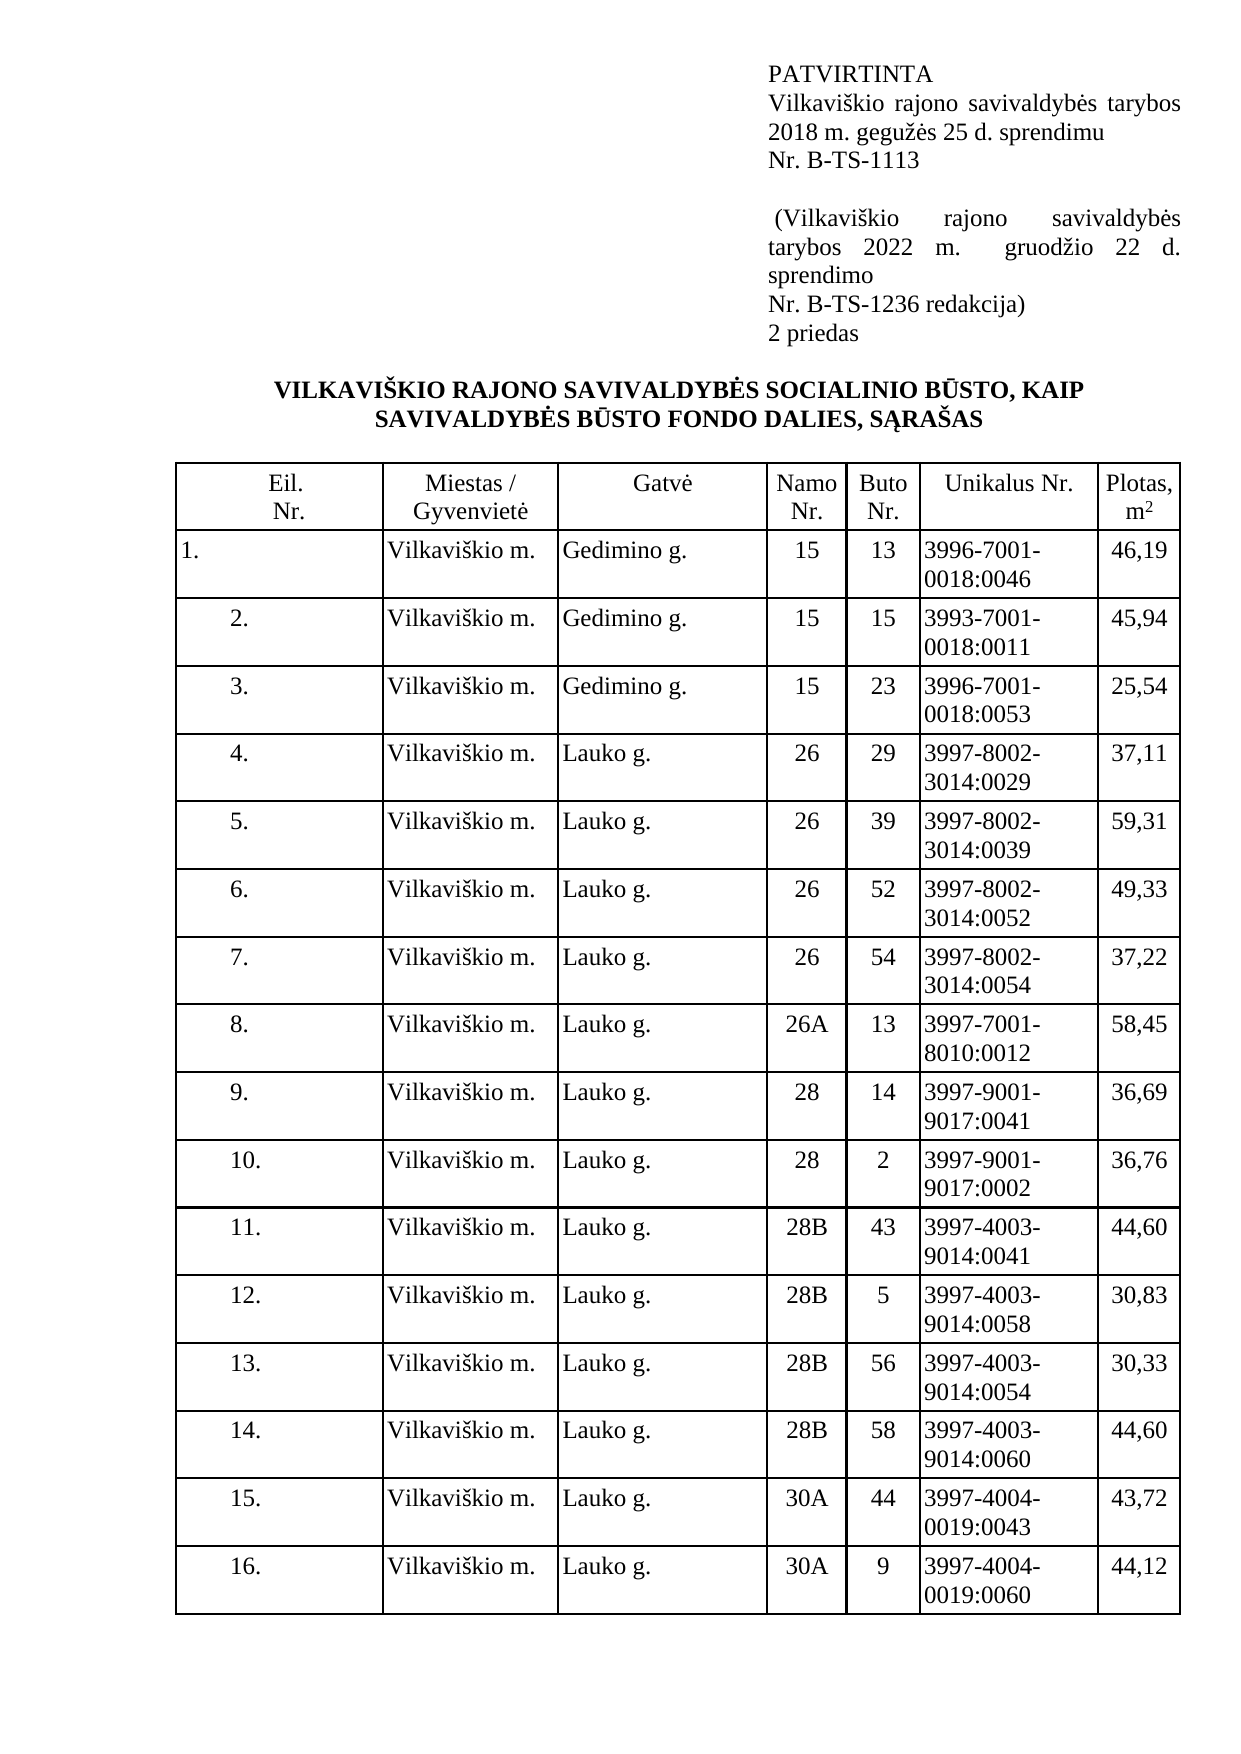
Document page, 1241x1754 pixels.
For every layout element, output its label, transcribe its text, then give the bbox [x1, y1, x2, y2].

table_cell Lauko g. [559, 870, 766, 936]
table_cell 36,76 [1099, 1141, 1179, 1206]
table_cell Lauko g. [559, 1276, 766, 1342]
text VILKAVIŠKIO RAJONO SAVIVALDYBĖS SOCIALINIO BŪSTO, KAIP SAVIVALDYBĖS BŪSTO FONDO DALIES, SĄRAŠAS [177, 375, 1181, 433]
table_cell Vilkaviškio m. [384, 1005, 557, 1071]
table_cell Vilkaviškio m. [384, 1073, 557, 1139]
table_cell 30,33 [1099, 1344, 1179, 1409]
table_cell Vilkaviškio m. [384, 599, 557, 665]
table_cell 44,12 [1099, 1547, 1179, 1613]
table_cell 3997-4003-9014:0054 [921, 1344, 1097, 1409]
table_cell Gedimino g. [559, 667, 766, 732]
table_cell Lauko g. [559, 938, 766, 1003]
table_cell 3997-8002-3014:0029 [921, 735, 1097, 800]
table_cell 45,94 [1099, 599, 1179, 665]
table_cell 58 [848, 1412, 919, 1477]
table_cell 28B [768, 1412, 845, 1477]
table_cell 9. [177, 1073, 382, 1139]
table_cell 13 [848, 531, 919, 597]
table_cell 28B [768, 1344, 845, 1409]
table_cell Vilkaviškio m. [384, 531, 557, 597]
table_cell Lauko g. [559, 735, 766, 800]
table_cell 37,22 [1099, 938, 1179, 1003]
table_cell 26A [768, 1005, 845, 1071]
table_cell 54 [848, 938, 919, 1003]
table_cell 37,11 [1099, 735, 1179, 800]
table_cell 39 [848, 802, 919, 868]
table_cell 3997-4004-0019:0060 [921, 1547, 1097, 1613]
table_cell 26 [768, 938, 845, 1003]
table_header Gatvė [559, 464, 766, 529]
table_cell 15 [768, 531, 845, 597]
table_cell Lauko g. [559, 1073, 766, 1139]
table_cell 3997-8002-3014:0039 [921, 802, 1097, 868]
table_cell 3997-7001-8010:0012 [921, 1005, 1097, 1071]
table_cell Vilkaviškio m. [384, 1141, 557, 1206]
table_cell 36,69 [1099, 1073, 1179, 1139]
table_cell 8. [177, 1005, 382, 1071]
table_cell 2 [848, 1141, 919, 1206]
table_header Namo Nr. [768, 464, 845, 529]
table_cell Vilkaviškio m. [384, 735, 557, 800]
table_cell 46,19 [1099, 531, 1179, 597]
table_cell 7. [177, 938, 382, 1003]
table_cell 26 [768, 870, 845, 936]
table_cell 5 [848, 1276, 919, 1342]
table_cell Lauko g. [559, 1005, 766, 1071]
table_cell 44,60 [1099, 1412, 1179, 1477]
table_cell Vilkaviškio m. [384, 1547, 557, 1613]
table_cell Lauko g. [559, 1547, 766, 1613]
table_cell 15 [848, 599, 919, 665]
table_cell 3. [177, 667, 382, 732]
table_cell 3993-7001-0018:0011 [921, 599, 1097, 665]
table_cell Vilkaviškio m. [384, 667, 557, 732]
table_cell Lauko g. [559, 1344, 766, 1409]
table_cell 3997-4003-9014:0060 [921, 1412, 1097, 1477]
table_header Buto Nr. [848, 464, 919, 529]
text Nr. B-TS-1113 [768, 145, 1181, 174]
table_cell 52 [848, 870, 919, 936]
table_cell 9 [848, 1547, 919, 1613]
table_cell 49,33 [1099, 870, 1179, 936]
table_cell 2. [177, 599, 382, 665]
table_cell 3997-9001-9017:0002 [921, 1141, 1097, 1206]
table_cell 12. [177, 1276, 382, 1342]
table_cell 10. [177, 1141, 382, 1206]
table_cell 11. [177, 1209, 382, 1274]
table_cell Gedimino g. [559, 531, 766, 597]
table_cell 56 [848, 1344, 919, 1409]
table_cell 6. [177, 870, 382, 936]
table_cell 44,60 [1099, 1209, 1179, 1274]
table_cell 30,83 [1099, 1276, 1179, 1342]
table_cell Vilkaviškio m. [384, 1479, 557, 1545]
table_cell 3997-8002-3014:0052 [921, 870, 1097, 936]
text Nr. B-TS-1236 redakcija) [768, 289, 1181, 318]
table_cell 26 [768, 735, 845, 800]
table_cell 3996-7001-0018:0046 [921, 531, 1097, 597]
text Vilkaviškio rajono savivaldybės tarybos 2018 m. gegužės 25 d. sprendimu [768, 88, 1181, 145]
table_cell Vilkaviškio m. [384, 802, 557, 868]
table_header Eil. Nr. [177, 464, 382, 529]
table_cell 23 [848, 667, 919, 732]
table_cell 25,54 [1099, 667, 1179, 732]
table_cell Vilkaviškio m. [384, 1344, 557, 1409]
table_cell 15 [768, 599, 845, 665]
table_cell 3997-4003-9014:0058 [921, 1276, 1097, 1342]
table_cell 30A [768, 1547, 845, 1613]
table_header Plotas, m2 [1099, 464, 1179, 529]
table_cell Lauko g. [559, 1412, 766, 1477]
table_cell 28B [768, 1276, 845, 1342]
table_cell 1. [177, 531, 382, 597]
table_cell Lauko g. [559, 1209, 766, 1274]
table_header Miestas / Gyvenvietė [384, 464, 557, 529]
table_header Unikalus Nr. [921, 464, 1097, 529]
table_cell 59,31 [1099, 802, 1179, 868]
table_cell 4. [177, 735, 382, 800]
table_cell Vilkaviškio m. [384, 1412, 557, 1477]
table_cell 3997-9001-9017:0041 [921, 1073, 1097, 1139]
table_cell Vilkaviškio m. [384, 1209, 557, 1274]
table_cell 3997-4003-9014:0041 [921, 1209, 1097, 1274]
table_cell 13. [177, 1344, 382, 1409]
table_cell 28 [768, 1141, 845, 1206]
table_cell 14. [177, 1412, 382, 1477]
text PATVIRTINTA [768, 59, 1181, 88]
table_cell 3997-4004-0019:0043 [921, 1479, 1097, 1545]
table_cell 43 [848, 1209, 919, 1274]
text (Vilkaviškio rajono savivaldybės tarybos 2022 m. gruodžio 22 d. sprendimo [768, 203, 1181, 289]
table_cell 58,45 [1099, 1005, 1179, 1071]
table_cell 16. [177, 1547, 382, 1613]
table_cell 5. [177, 802, 382, 868]
table_cell 26 [768, 802, 845, 868]
table_cell 28B [768, 1209, 845, 1274]
table_cell 30A [768, 1479, 845, 1545]
table_cell Vilkaviškio m. [384, 870, 557, 936]
text 2 priedas [768, 318, 1181, 347]
table_cell Lauko g. [559, 1479, 766, 1545]
table_cell 43,72 [1099, 1479, 1179, 1545]
table_cell Vilkaviškio m. [384, 1276, 557, 1342]
table_cell Gedimino g. [559, 599, 766, 665]
table_cell 28 [768, 1073, 845, 1139]
table_cell 29 [848, 735, 919, 800]
table_cell 3997-8002-3014:0054 [921, 938, 1097, 1003]
table_cell 13 [848, 1005, 919, 1071]
table_cell Lauko g. [559, 802, 766, 868]
table_cell 15. [177, 1479, 382, 1545]
table_cell 44 [848, 1479, 919, 1545]
table_cell Lauko g. [559, 1141, 766, 1206]
table_cell 15 [768, 667, 845, 732]
table_cell 14 [848, 1073, 919, 1139]
table_cell 3996-7001-0018:0053 [921, 667, 1097, 732]
table_cell Vilkaviškio m. [384, 938, 557, 1003]
